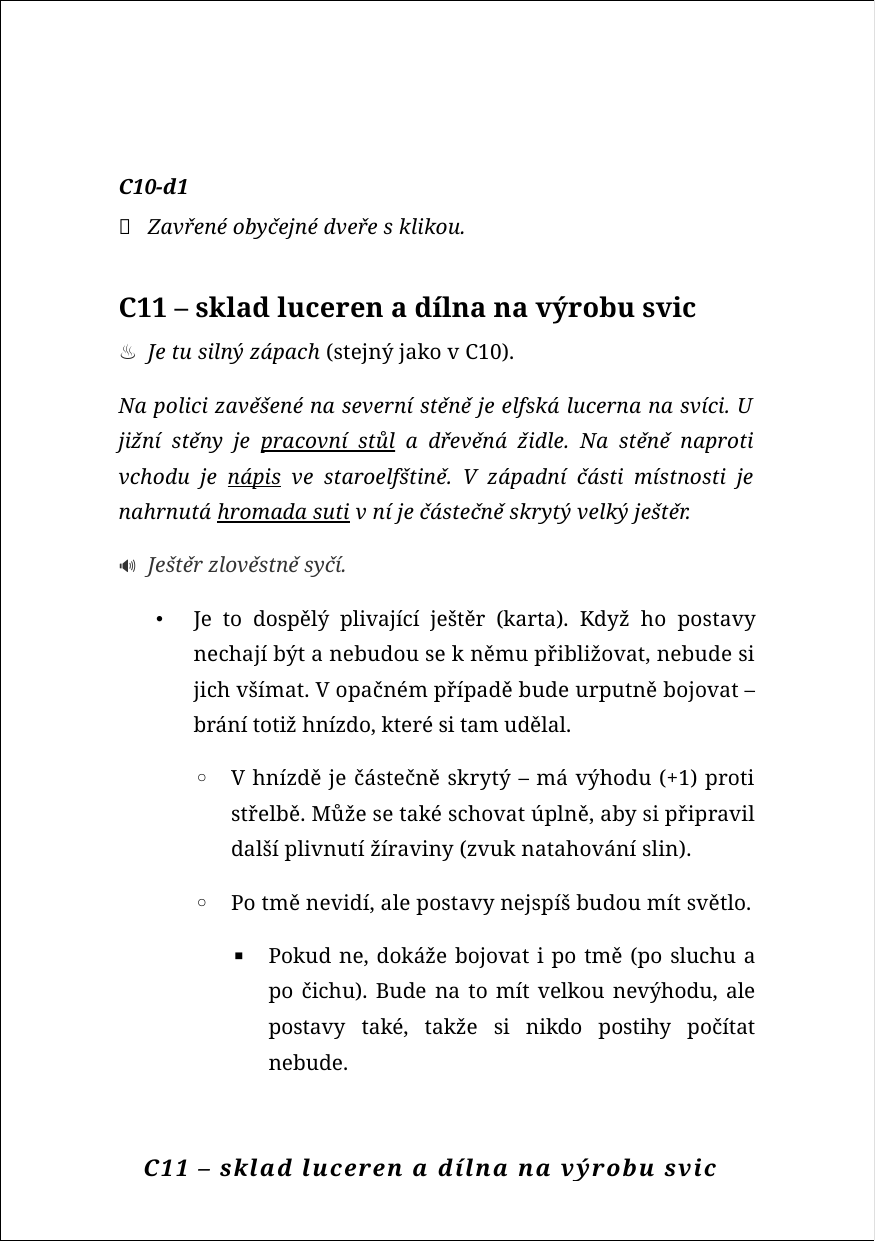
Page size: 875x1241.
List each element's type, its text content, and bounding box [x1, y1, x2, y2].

subtitle C10-d1 [118, 172, 756, 200]
text ♨ Je tu silný zápach (stejný jako v C10). [118, 337, 756, 366]
list Je to dospělý plivající ještěr (karta). Když ho postavy nechají být a nebudou se k němu přibližovat, nebude si jich všímat. V opačném případě bude urputně bojovat – brání totiž hnízdo, které si tam udělal. [156, 604, 756, 739]
text Na polici zavěšené na severní stěně je elfská lucerna na svíci. U jižní stěny je pracovní stůl a dřevěná židle. Na stěně naproti vchodu je nápis ve staroelfštině. V západní části místnosti je nahrnutá hromada suti v ní je částečně skrytý velký ještěr. [118, 391, 756, 526]
list Pokud ne, dokáže bojovat i po tmě (po sluchu a po čichu). Bude na to mít velkou nevýhodu, ale postavy také, takže si nikdo postihy počítat nebude. [231, 941, 756, 1076]
list Po tmě nevidí, ale postavy nejspíš budou mít světlo. [193, 888, 756, 916]
subtitle C11 – sklad luceren a dílna na výrobu svic [118, 289, 756, 326]
text 🚪 Zavřené obyčejné dveře s klikou. [118, 212, 756, 240]
text 🔊 Ještěr zlověstně syčí. [118, 551, 756, 579]
list V hnízdě je částečně skrytý – má výhodu (+1) proti střelbě. Může se také schovat úplně, aby si připravil další plivnutí žíraviny (zvuk natahování slin). [193, 763, 756, 863]
